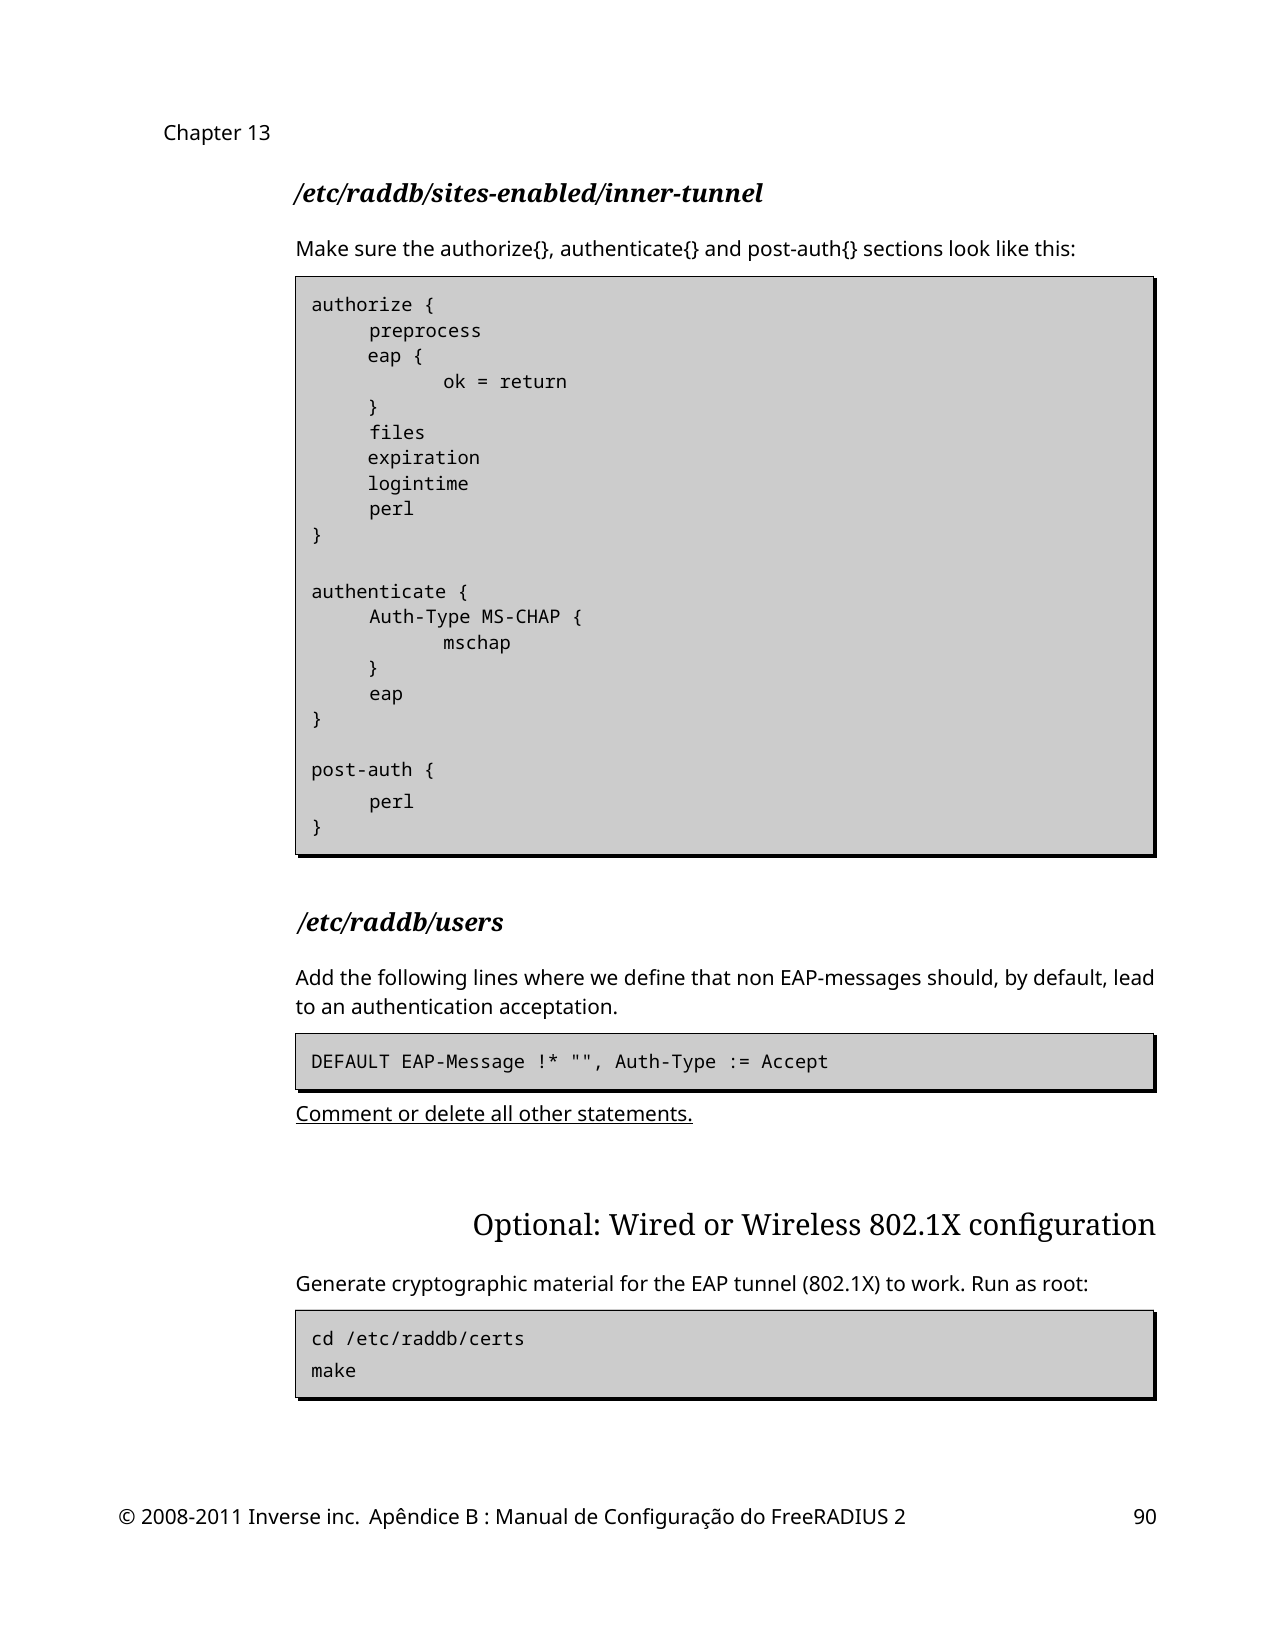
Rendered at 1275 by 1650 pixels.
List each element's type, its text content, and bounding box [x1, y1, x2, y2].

text Comment or delete all other statements. [295, 1099, 1157, 1127]
text authorize { preprocess eap { ok = return } files expiration logintime perl } [296, 277, 1153, 537]
text Add the following lines where we define that non EAP-messages should, by default, lead to an authentication acceptation. [295, 963, 1157, 1020]
text make [296, 1341, 1153, 1397]
text Make sure the authorize{}, authenticate{} and post-auth{} sections look like this: [295, 234, 1157, 263]
subtitle /etc/raddb/users [261, 905, 1157, 938]
text DEFAULT EAP-Message !* "", Auth-Type := Accept [296, 1034, 1153, 1089]
text authenticate { Auth-Type MS-CHAP { mschap } eap } post-auth { [296, 537, 1153, 772]
text Generate cryptographic material for the EAP tunnel (802.1X) to work. Run as root: [295, 1269, 1157, 1297]
text perl } [296, 772, 1153, 854]
subtitle Optional: Wired or Wireless 802.1X configuration [295, 1204, 1157, 1244]
subtitle /etc/raddb/sites-enabled/inner-tunnel [257, 176, 1157, 210]
text cd /etc/raddb/certs [296, 1311, 1153, 1341]
